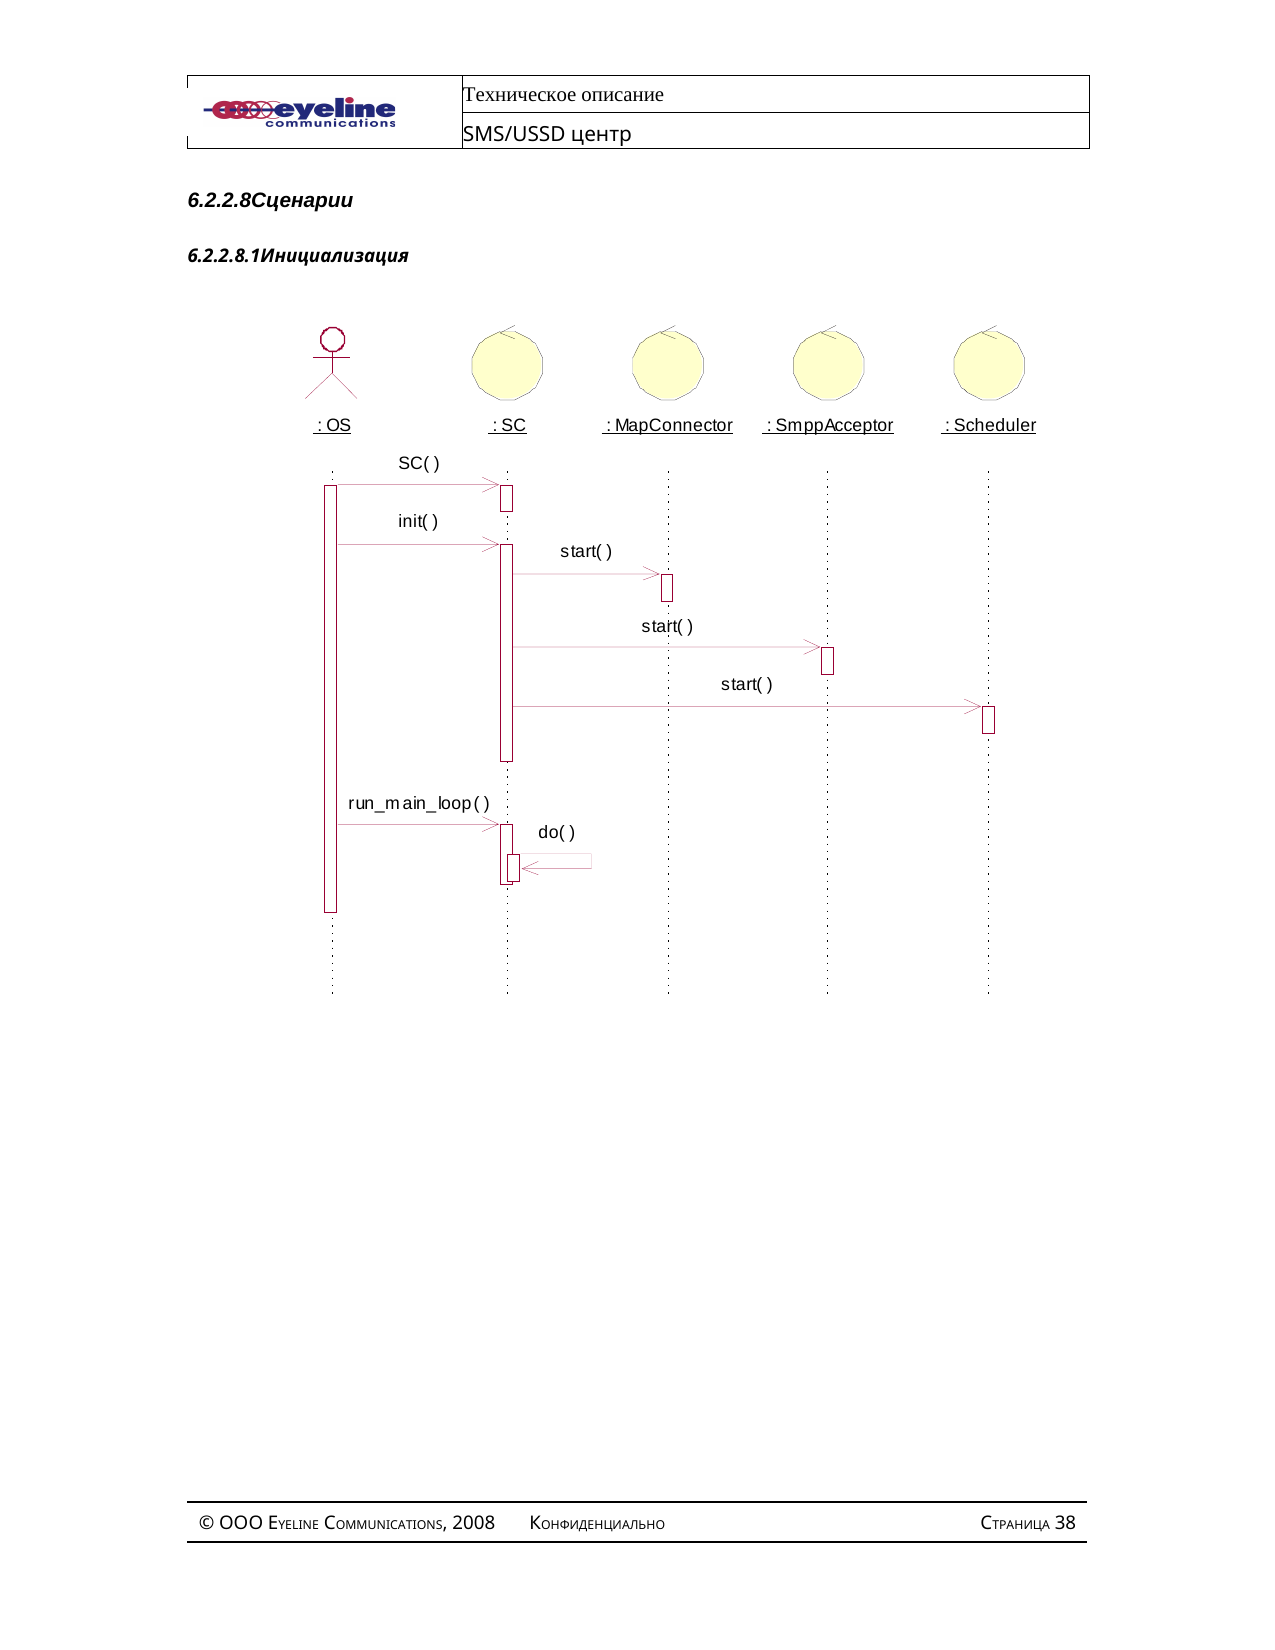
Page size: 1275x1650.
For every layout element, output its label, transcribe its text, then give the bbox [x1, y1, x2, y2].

subtitle Инициализация [187, 243, 1088, 268]
subtitle Сценарии [187, 187, 1088, 211]
picture [203, 97, 396, 127]
